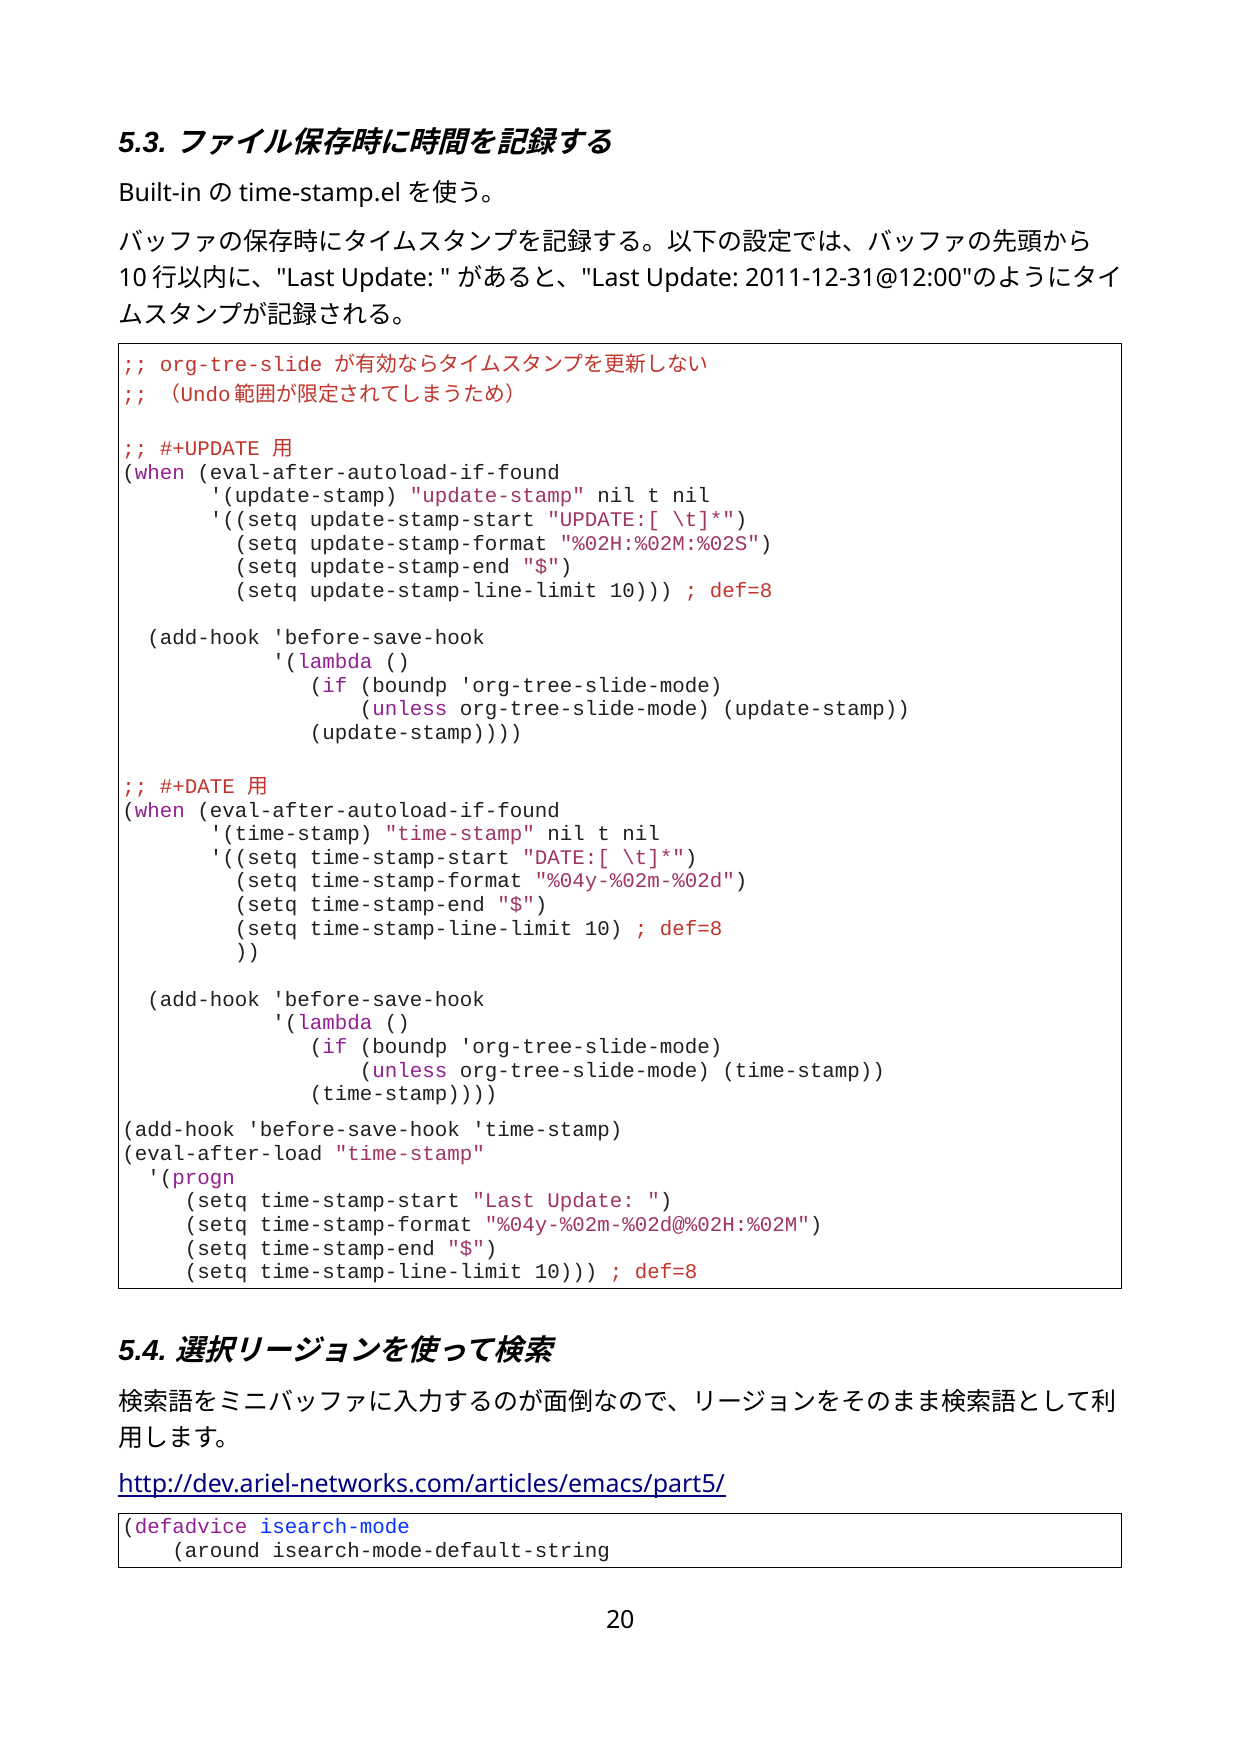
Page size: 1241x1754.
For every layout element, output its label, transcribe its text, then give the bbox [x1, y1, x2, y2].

text (if (boundp 'org-tree-slide-mode) [119, 671, 1121, 694]
text (setq update-stamp-format "%02H:%02M:%02S") [119, 529, 1121, 552]
text (setq time-stamp-format "%04y-%02m-%02d") [119, 867, 1121, 890]
text ;; （Undo範囲が限定されてしまうため） [119, 373, 1121, 404]
text '(update-stamp) "update-stamp" nil t nil [119, 481, 1121, 505]
text '((setq update-stamp-start "UPDATE:[ \t]*") [119, 505, 1121, 529]
text '(lambda () [119, 647, 1121, 671]
text (defadvice isearch-mode [119, 1514, 1121, 1536]
text バッファの保存時にタイムスタンプを記録する。以下の設定では、バッファの先頭から10行以内に、"Last Update: " があると、"Last Update: 2011-12-31@12:00"のようにタイムスタンプが記録される。 [118, 222, 1122, 330]
text 検索語をミニバッファに入力するのが面倒なので、リージョンをそのまま検索語として利用します。 [118, 1381, 1122, 1453]
text (unless org-tree-slide-mode) (update-stamp)) [119, 694, 1121, 718]
text (setq time-stamp-line-limit 10) ; def=8 [119, 914, 1121, 937]
text (eval-after-load "time-stamp" [119, 1139, 1121, 1163]
text (add-hook 'before-save-hook [119, 623, 1121, 647]
text ;; #+DATE 用 [119, 765, 1121, 796]
text (setq time-stamp-end "$") [119, 890, 1121, 914]
text (setq time-stamp-end "$") [119, 1234, 1121, 1257]
text (when (eval-after-autoload-if-found [119, 796, 1121, 819]
text (add-hook 'before-save-hook 'time-stamp) [119, 1115, 1121, 1139]
text Built-in の time-stamp.el を使う。 [118, 173, 1122, 209]
text (setq update-stamp-line-limit 10))) ; def=8 [119, 576, 1121, 600]
text (update-stamp)))) [119, 718, 1121, 742]
text '(time-stamp) "time-stamp" nil t nil [119, 819, 1121, 843]
subtitle 選択リージョンを使って検索 [118, 1326, 1122, 1368]
text http://dev.ariel-networks.com/articles/emacs/part5/ [118, 1466, 1122, 1500]
text (when (eval-after-autoload-if-found [119, 458, 1121, 481]
text (setq time-stamp-format "%04y-%02m-%02d@%02H:%02M") [119, 1210, 1121, 1234]
text (setq update-stamp-end "$") [119, 552, 1121, 576]
text '(progn [119, 1163, 1121, 1186]
text (time-stamp)))) [119, 1079, 1121, 1107]
text (add-hook 'before-save-hook [119, 985, 1121, 1008]
text ;; #+UPDATE 用 [119, 427, 1121, 458]
text (around isearch-mode-default-string [119, 1536, 1121, 1567]
text '(lambda () [119, 1008, 1121, 1032]
text (setq time-stamp-line-limit 10))) ; def=8 [119, 1257, 1121, 1288]
subtitle ファイル保存時に時間を記録する [118, 118, 1122, 160]
text (setq time-stamp-start "Last Update: ") [119, 1186, 1121, 1210]
text )) [119, 937, 1121, 961]
text (if (boundp 'org-tree-slide-mode) [119, 1032, 1121, 1056]
text (unless org-tree-slide-mode) (time-stamp)) [119, 1056, 1121, 1079]
text '((setq time-stamp-start "DATE:[ \t]*") [119, 843, 1121, 867]
text ;; org-tre-slide が有効ならタイムスタンプを更新しない [119, 344, 1121, 373]
